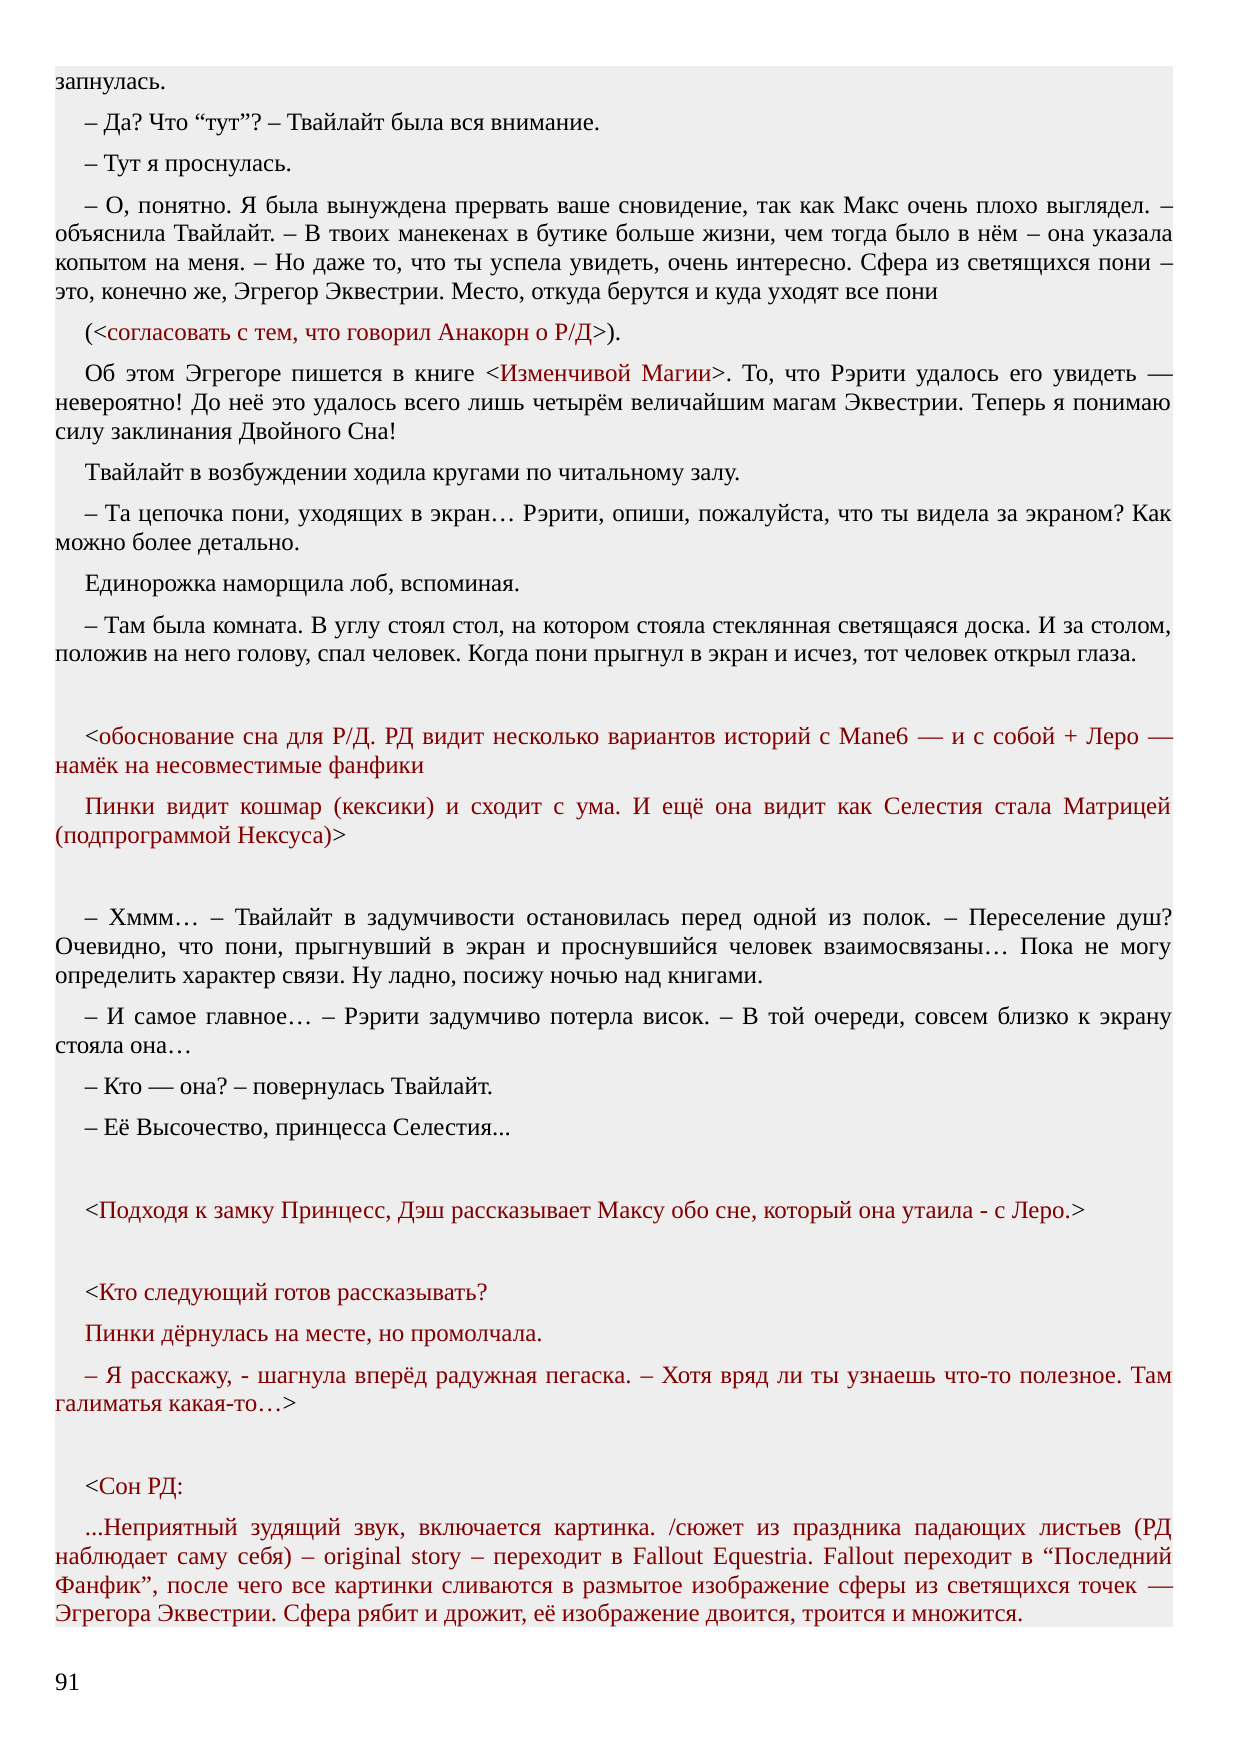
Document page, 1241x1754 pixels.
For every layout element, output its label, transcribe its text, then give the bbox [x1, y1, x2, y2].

text – Тут я проснулась. [55, 148, 1173, 177]
text <Сон РД: [55, 1471, 1173, 1500]
text – Её Высочество, принцесса Селестия... [55, 1112, 1173, 1141]
text <Кто следующий готов рассказывать? [55, 1277, 1173, 1306]
text Единорожка наморщила лоб, вспоминая. [55, 568, 1173, 597]
text – Та цепочка пони, уходящих в экран… Рэрити, опиши, пожалуйста, что ты видела за экраном? Как можно более детально. [55, 498, 1173, 556]
text – И самое главное… – Рэрити задумчиво потерла висок. – В той очереди, совсем близко к экрану стояла она… [55, 1001, 1173, 1058]
text Об этом Эгрегоре пишется в книге <Изменчивой Магии>. То, что Рэрити удалось его увидеть — невероятно! До неё это удалось всего лишь четырём величайшим магам Эквестрии. Теперь я понимаю силу заклинания Двойного Сна! [55, 358, 1173, 445]
text Твайлайт в возбуждении ходила кругами по читальному залу. [55, 457, 1173, 486]
text – Я расскажу, - шагнула вперёд радужная пегаска. – Хотя вряд ли ты узнаешь что-то полезное. Там галиматья какая-то…> [55, 1360, 1173, 1417]
text <Подходя к замку Принцесс, Дэш рассказывает Максу обо сне, который она утаила - с Леро.> [55, 1195, 1173, 1223]
text – О, понятно. Я была вынуждена прервать ваше сновидение, так как Макс очень плохо выглядел. – объяснила Твайлайт. – В твоих манекенах в бутике больше жизни, чем тогда было в нём – она указала копытом на меня. – Но даже то, что ты успела увидеть, очень интересно. Сфера из светящихся пони – это, конечно же, Эгрегор Эквестрии. Место, откуда берутся и куда уходят все пони [55, 190, 1173, 305]
text ...Неприятный зудящий звук, включается картинка. /сюжет из праздника падающих листьев (РД наблюдает саму себя) – original story – переходит в Fallout Equestria. Fallout переходит в “Последний Фанфик”, после чего все картинки сливаются в размытое изображение сферы из светящихся точек — Эгрегора Эквестрии. Сфера рябит и дрожит, её изображение двоится, троится и множится. [55, 1512, 1173, 1627]
text – Да? Что “тут”? – Твайлайт была вся внимание. [55, 107, 1173, 136]
text Пинки видит кошмар (кексики) и сходит с ума. И ещё она видит как Селестия стала Матрицей (подпрограммой Нексуса)> [55, 791, 1173, 848]
text Пинки дёрнулась на месте, но промолчала. [55, 1318, 1173, 1347]
text запнулась. [55, 66, 1173, 95]
text – Кто — она? – повернулась Твайлайт. [55, 1071, 1173, 1100]
text (<согласовать с тем, что говорил Анакорн о Р/Д>). [55, 317, 1173, 346]
text <обоснование сна для Р/Д. РД видит несколько вариантов историй с Mane6 — и с собой + Леро — намёк на несовместимые фанфики [55, 721, 1173, 778]
text – Там была комната. В углу стоял стол, на котором стояла стеклянная светящаяся доска. И за столом, положив на него голову, спал человек. Когда пони прыгнул в экран и исчез, тот человек открыл глаза. [55, 610, 1173, 667]
text – Хммм… – Твайлайт в задумчивости остановилась перед одной из полок. – Переселение душ? Очевидно, что пони, прыгнувший в экран и проснувшийся человек взаимосвязаны… Пока не могу определить характер связи. Ну ладно, посижу ночью над книгами. [55, 902, 1173, 988]
